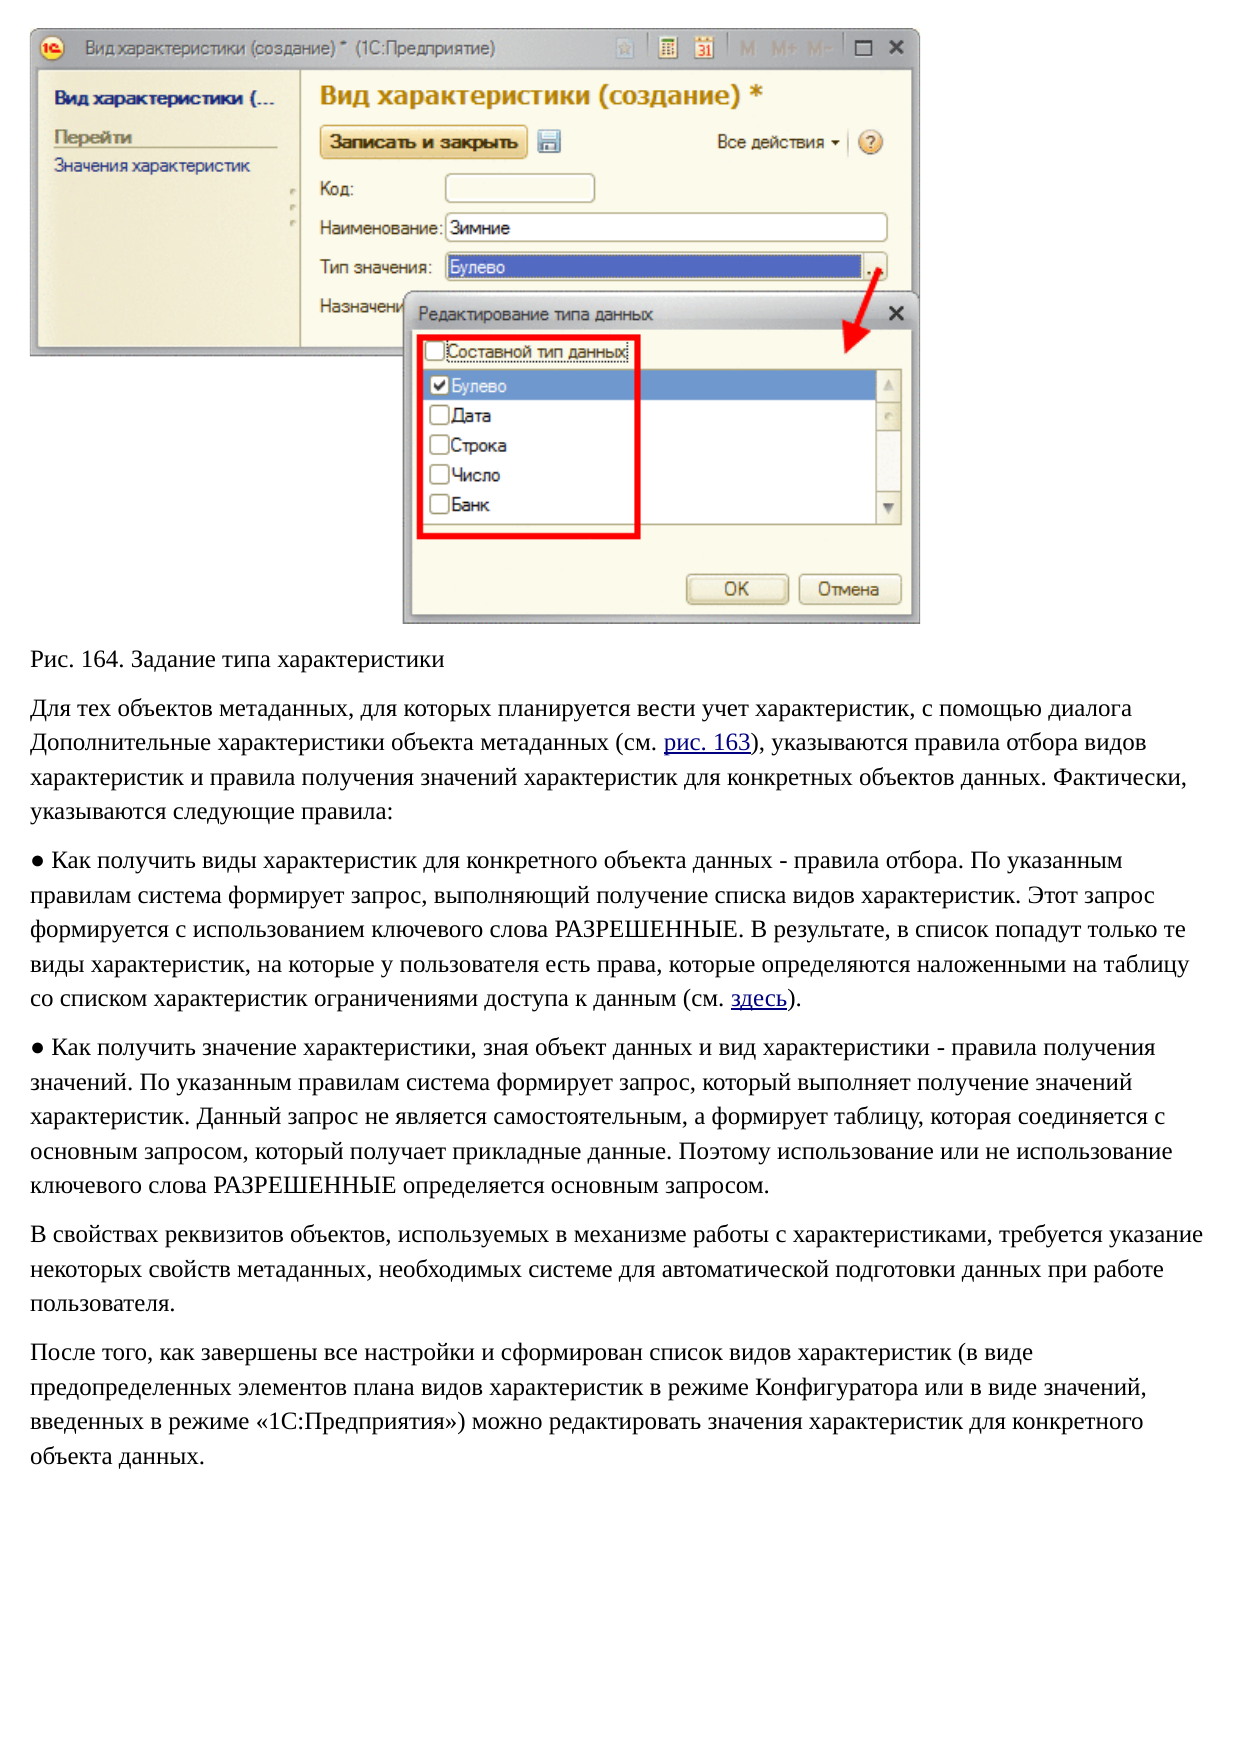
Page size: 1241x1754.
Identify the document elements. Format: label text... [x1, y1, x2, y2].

text Для тех объектов метаданных, для которых планируется вести учет характеристик, с помощью диалога Дополнительные характеристики объекта метаданных (см. рис. 163), указываются правила отбора видов характеристик и правила получения значений характеристик для конкретных объектов данных. Фактически, указываются следующие правила: [30, 693, 1211, 825]
picture [29, 28, 921, 624]
text После того, как завершены все настройки и сформирован список видов характеристик (в виде предопределенных элементов плана видов характеристик в режиме Конфигуратора или в виде значений, введенных в режиме «1С:Предприятия») можно редактировать значения характеристик для конкретного объекта данных. [30, 1337, 1211, 1469]
text Рис. 164. Задание типа характеристики [30, 644, 1211, 672]
text ● Как получить виды характеристик для конкретного объекта данных ‑ правила отбора. По указанным правилам система формирует запрос, выполняющий получение списка видов характеристик. Этот запрос формируется с использованием ключевого слова РАЗРЕШЕННЫЕ. В результате, в список попадут только те виды характеристик, на которые у пользователя есть права, которые определяются наложенными на таблицу со списком характеристик ограничениями доступа к данным (см. здесь). [30, 845, 1211, 1012]
text ● Как получить значение характеристики, зная объект данных и вид характеристики ‑ правила получения значений. По указанным правилам система формирует запрос, который выполняет получение значений характеристик. Данный запрос не является самостоятельным, а формирует таблицу, которая соединяется с основным запросом, который получает прикладные данные. Поэтому использование или не использование ключевого слова РАЗРЕШЕННЫЕ определяется основным запросом. [30, 1032, 1211, 1199]
text В свойствах реквизитов объектов, используемых в механизме работы с характеристиками, требуется указание некоторых свойств метаданных, необходимых системе для автоматической подготовки данных при работе пользователя. [30, 1219, 1211, 1317]
